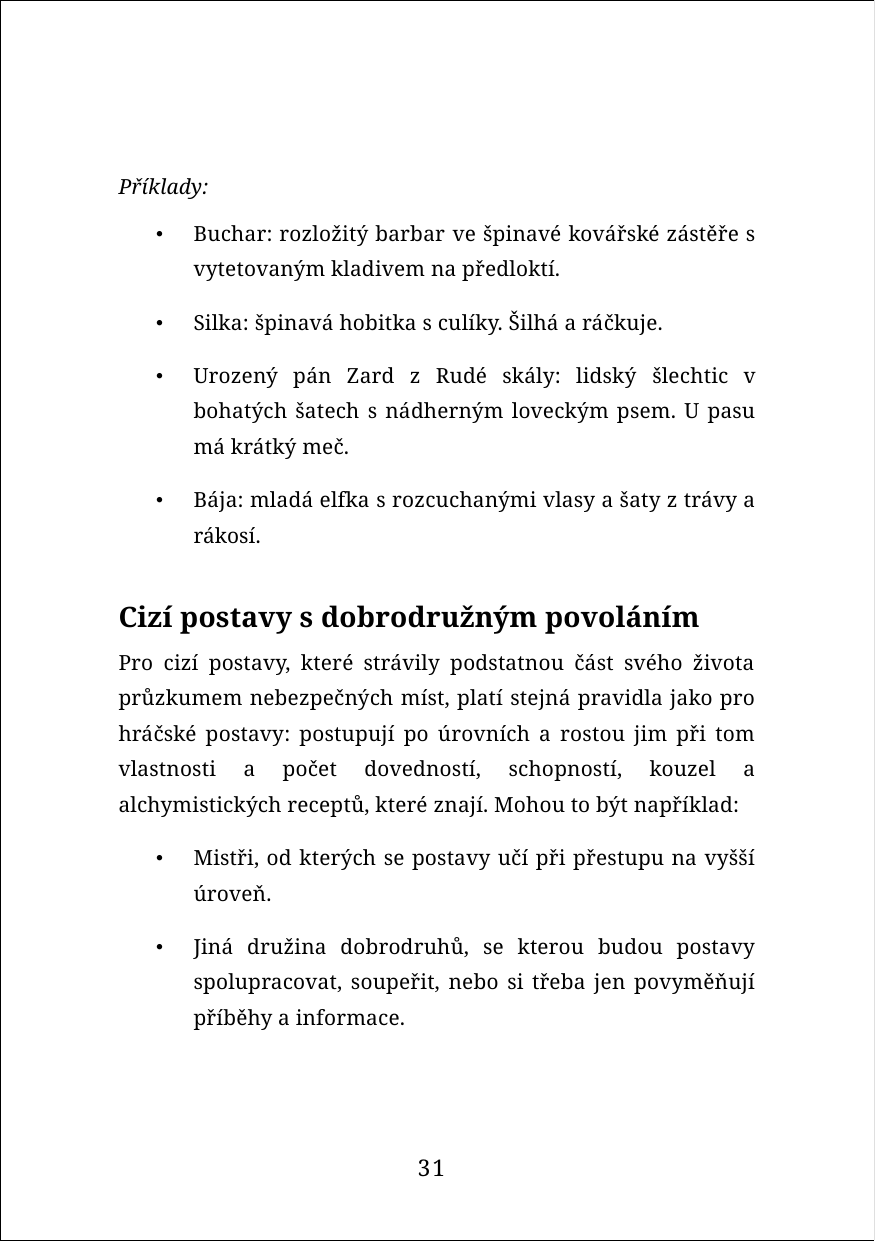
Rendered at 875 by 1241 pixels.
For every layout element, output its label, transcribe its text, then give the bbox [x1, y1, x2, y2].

list Jiná družina dobrodruhů, se kterou budou postavy spolupracovat, soupeřit, nebo si třeba jen povyměňují příběhy a informace. [156, 932, 756, 1031]
text Příklady: [118, 172, 756, 200]
list Mistři, od kterých se postavy učí při přestupu na vyšší úroveň. [156, 843, 756, 907]
subtitle Cizí postavy s dobrodružným povoláním [118, 598, 756, 636]
list Buchar: rozložitý barbar ve špinavé kovářské zástěře s vytetovaným kladivem na předloktí. [156, 219, 756, 283]
list Urozený pán Zard z Rudé skály: lidský šlechtic v bohatých šatech s nádherným loveckým psem. U pasu má krátký meč. [156, 361, 756, 461]
list Silka: špinavá hobitka s culíky. Šilhá a ráčkuje. [156, 308, 756, 336]
list Bája: mladá elfka s rozcuchanými vlasy a šaty z trávy a rákosí. [156, 485, 756, 549]
text Pro cizí postavy, které strávily podstatnou část svého života průzkumem nebezpečných míst, platí stejná pravidla jako pro hráčské postavy: postupují po úrovních a rostou jim při tom vlastnosti a počet dovedností, schopností, kouzel a alchymistických receptů, které znají. Mohou to být například: [118, 648, 756, 818]
